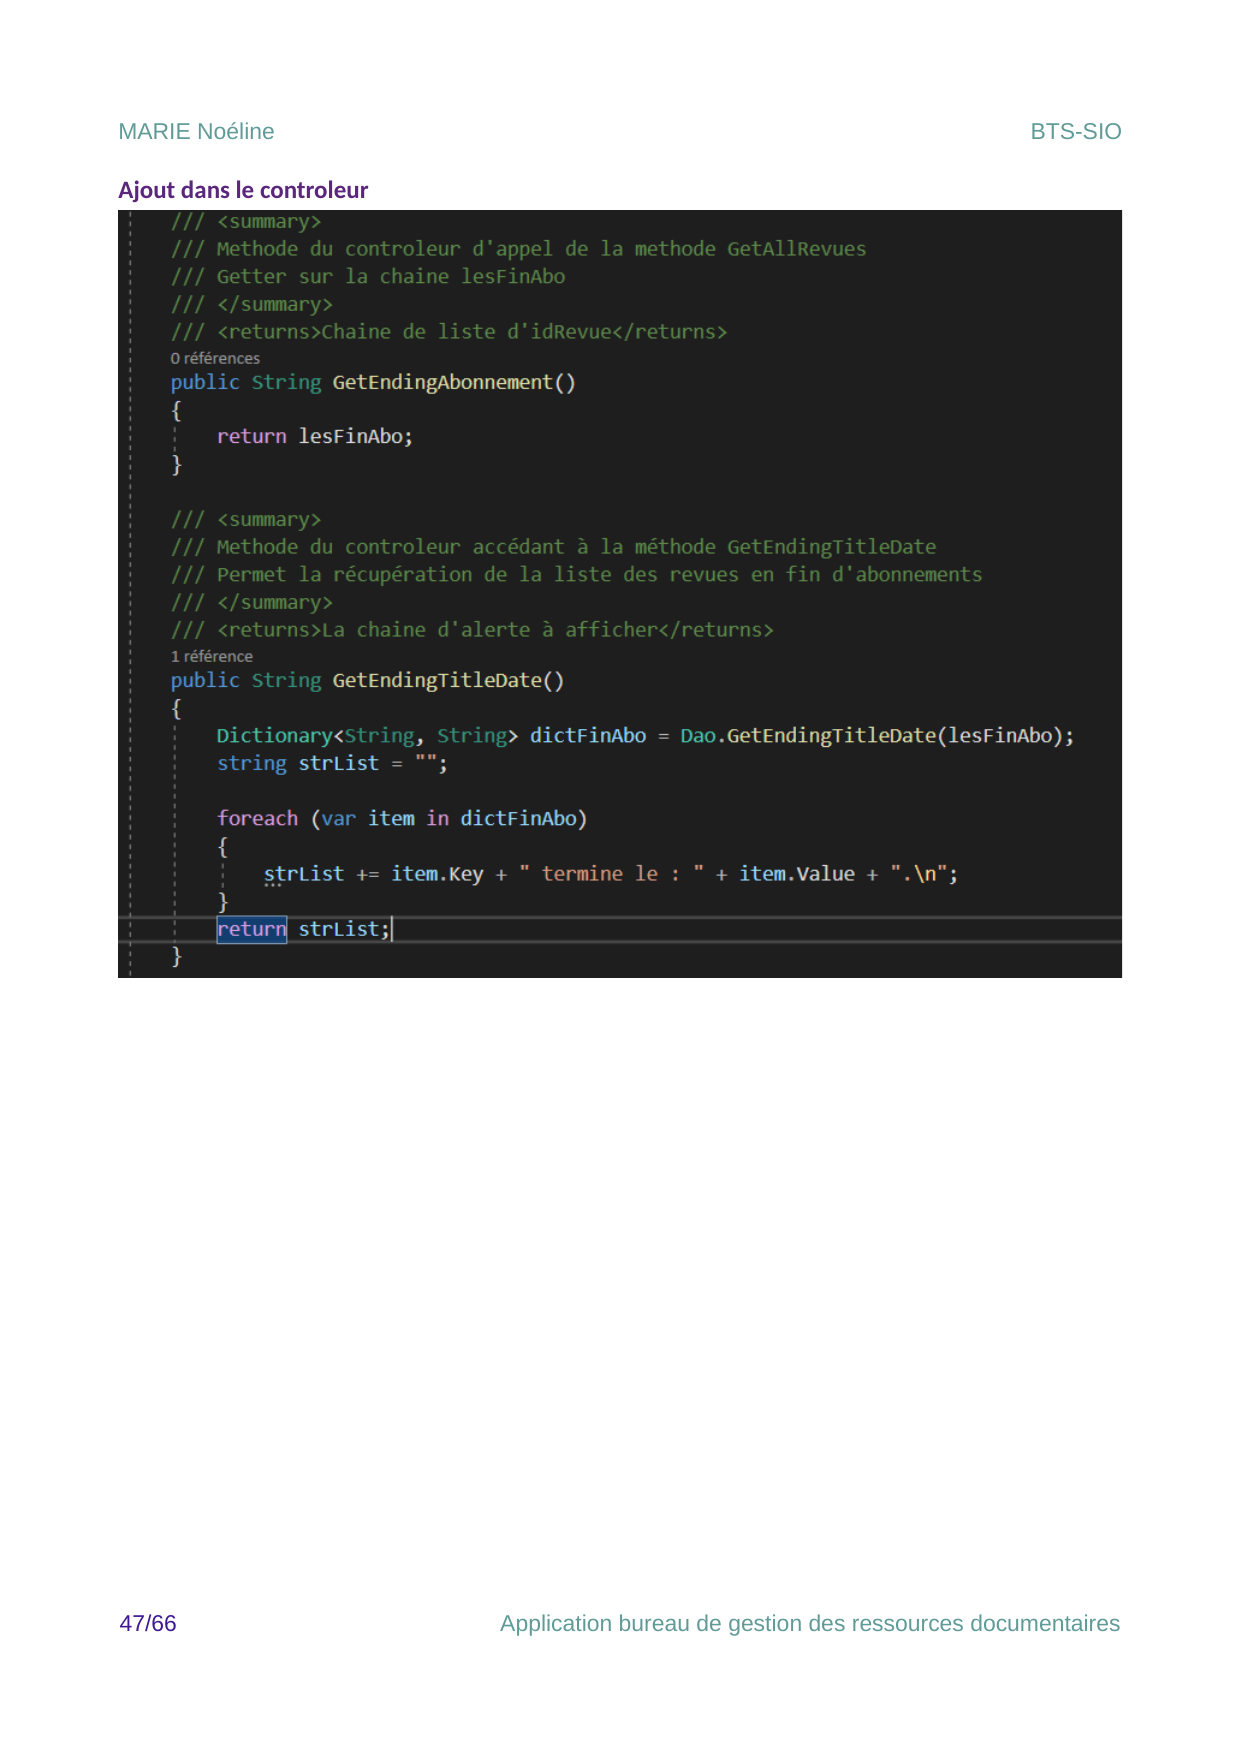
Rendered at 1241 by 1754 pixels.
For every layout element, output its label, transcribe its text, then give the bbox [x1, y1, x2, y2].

picture [118, 210, 1123, 978]
subtitle Ajout dans le controleur [118, 174, 1122, 204]
